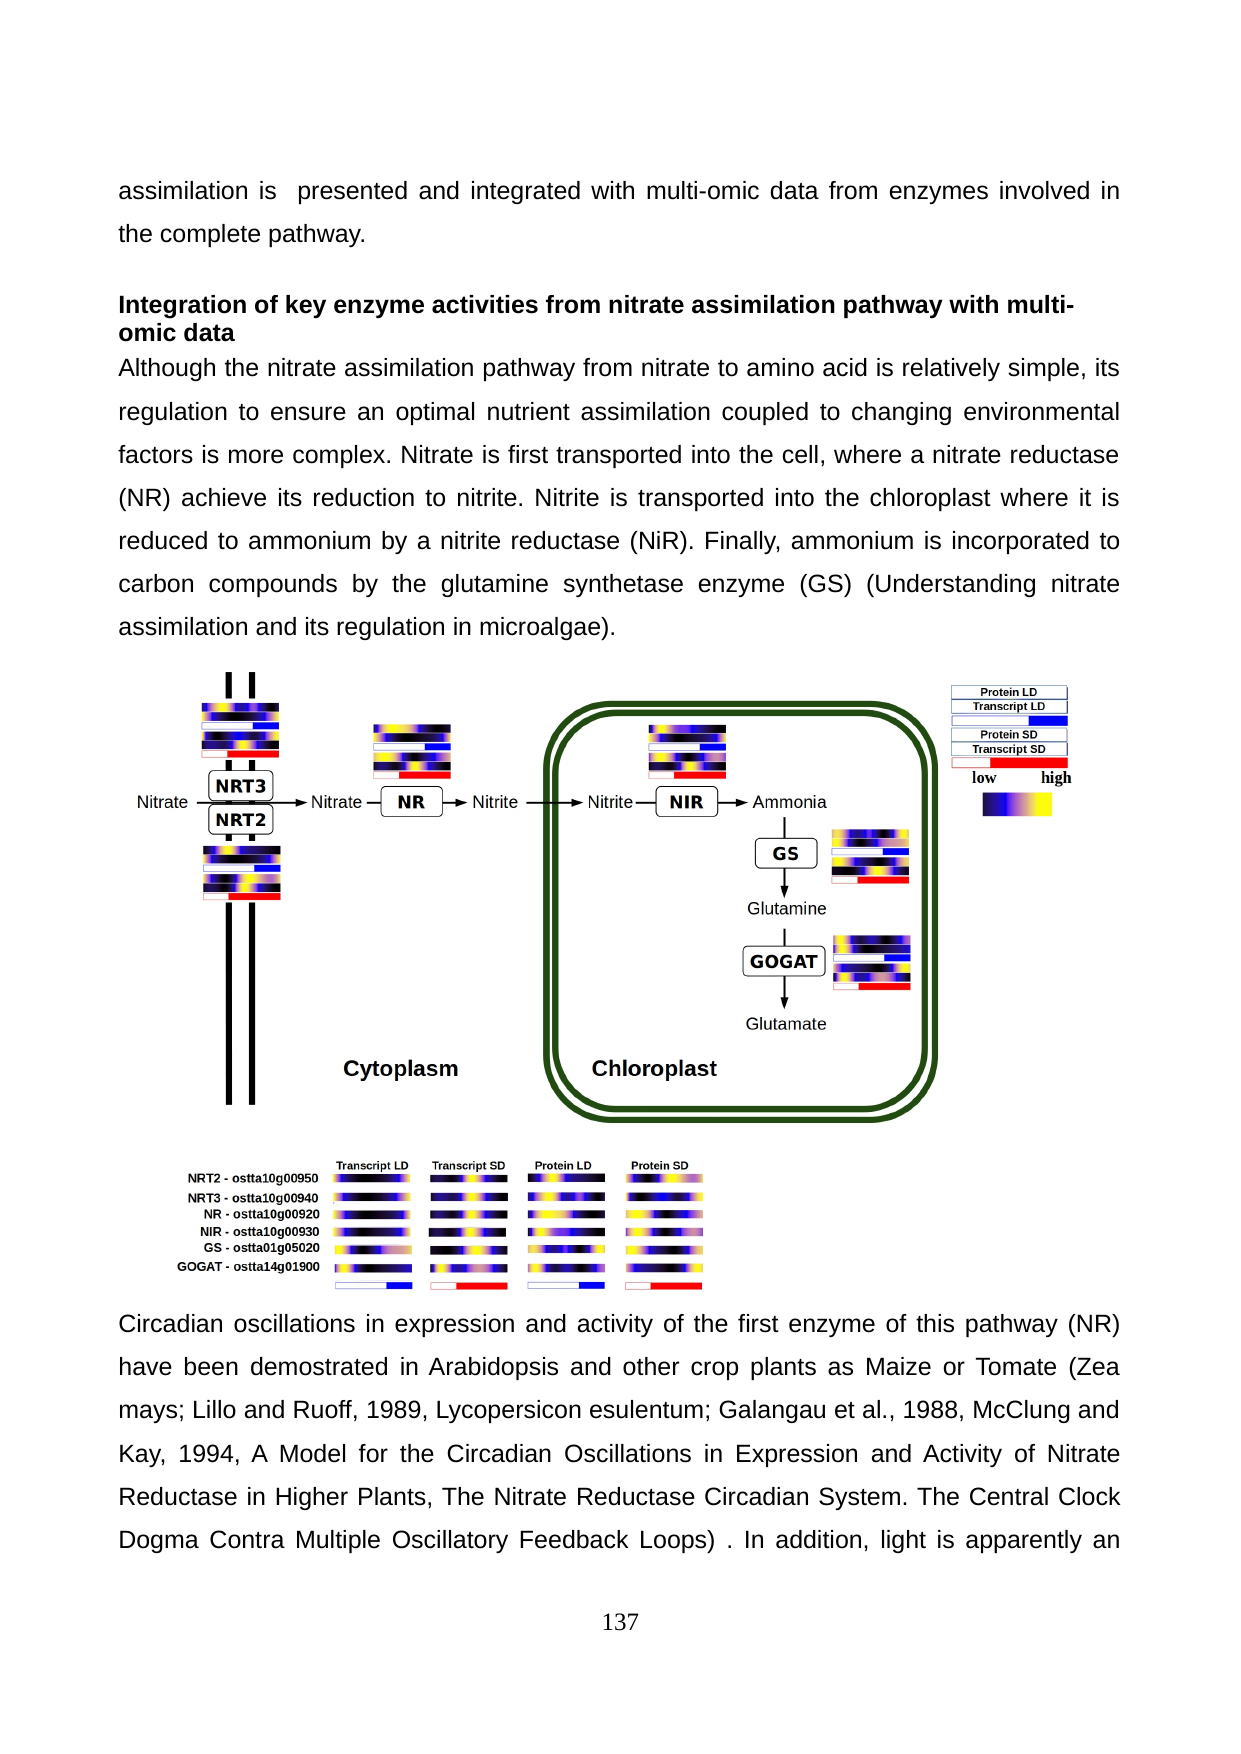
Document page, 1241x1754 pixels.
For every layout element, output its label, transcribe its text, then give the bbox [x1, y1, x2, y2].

text Although the nitrate assimilation pathway from nitrate to amino acid is relatively simple, its regulation to ensure an optimal nutrient assimilation coupled to changing environmental factors is more complex. Nitrate is first transported into the cell, where a nitrate reductase (NR) achieve its reduction to nitrite. Nitrite is transported into the chloroplast where it is reduced to ammonium by a nitrite reductase (NiR). Finally, ammonium is incorporated to carbon compounds by the glutamine synthetase enzyme (GS) (Understanding nitrate assimilation and its regulation in microalgae). [118, 353, 1122, 641]
text Circadian oscillations in expression and activity of the first enzyme of this pathway (NR) have been demostrated in Arabidopsis and other crop plants as Maize or Tomate (Zea mays; Lillo and Ruoff, 1989, Lycopersicon esulentum; Galangau et al., 1988, McClung and Kay, 1994, A Model for the Circadian Oscillations in Expression and Activity of Nitrate Reductase in Higher Plants, The Nitrate Reductase Circadian System. The Central Clock Dogma Contra Multiple Oscillatory Feedback Loops) . In addition, light is apparently an [118, 1295, 1122, 1553]
text assimilation is presented and integrated with multi-omic data from enzymes involved in the complete pathway. [118, 176, 1122, 248]
subtitle Integration of key enzyme activities from nitrate assimilation pathway with multi-omic data [118, 290, 1122, 347]
picture [135, 672, 1074, 1295]
